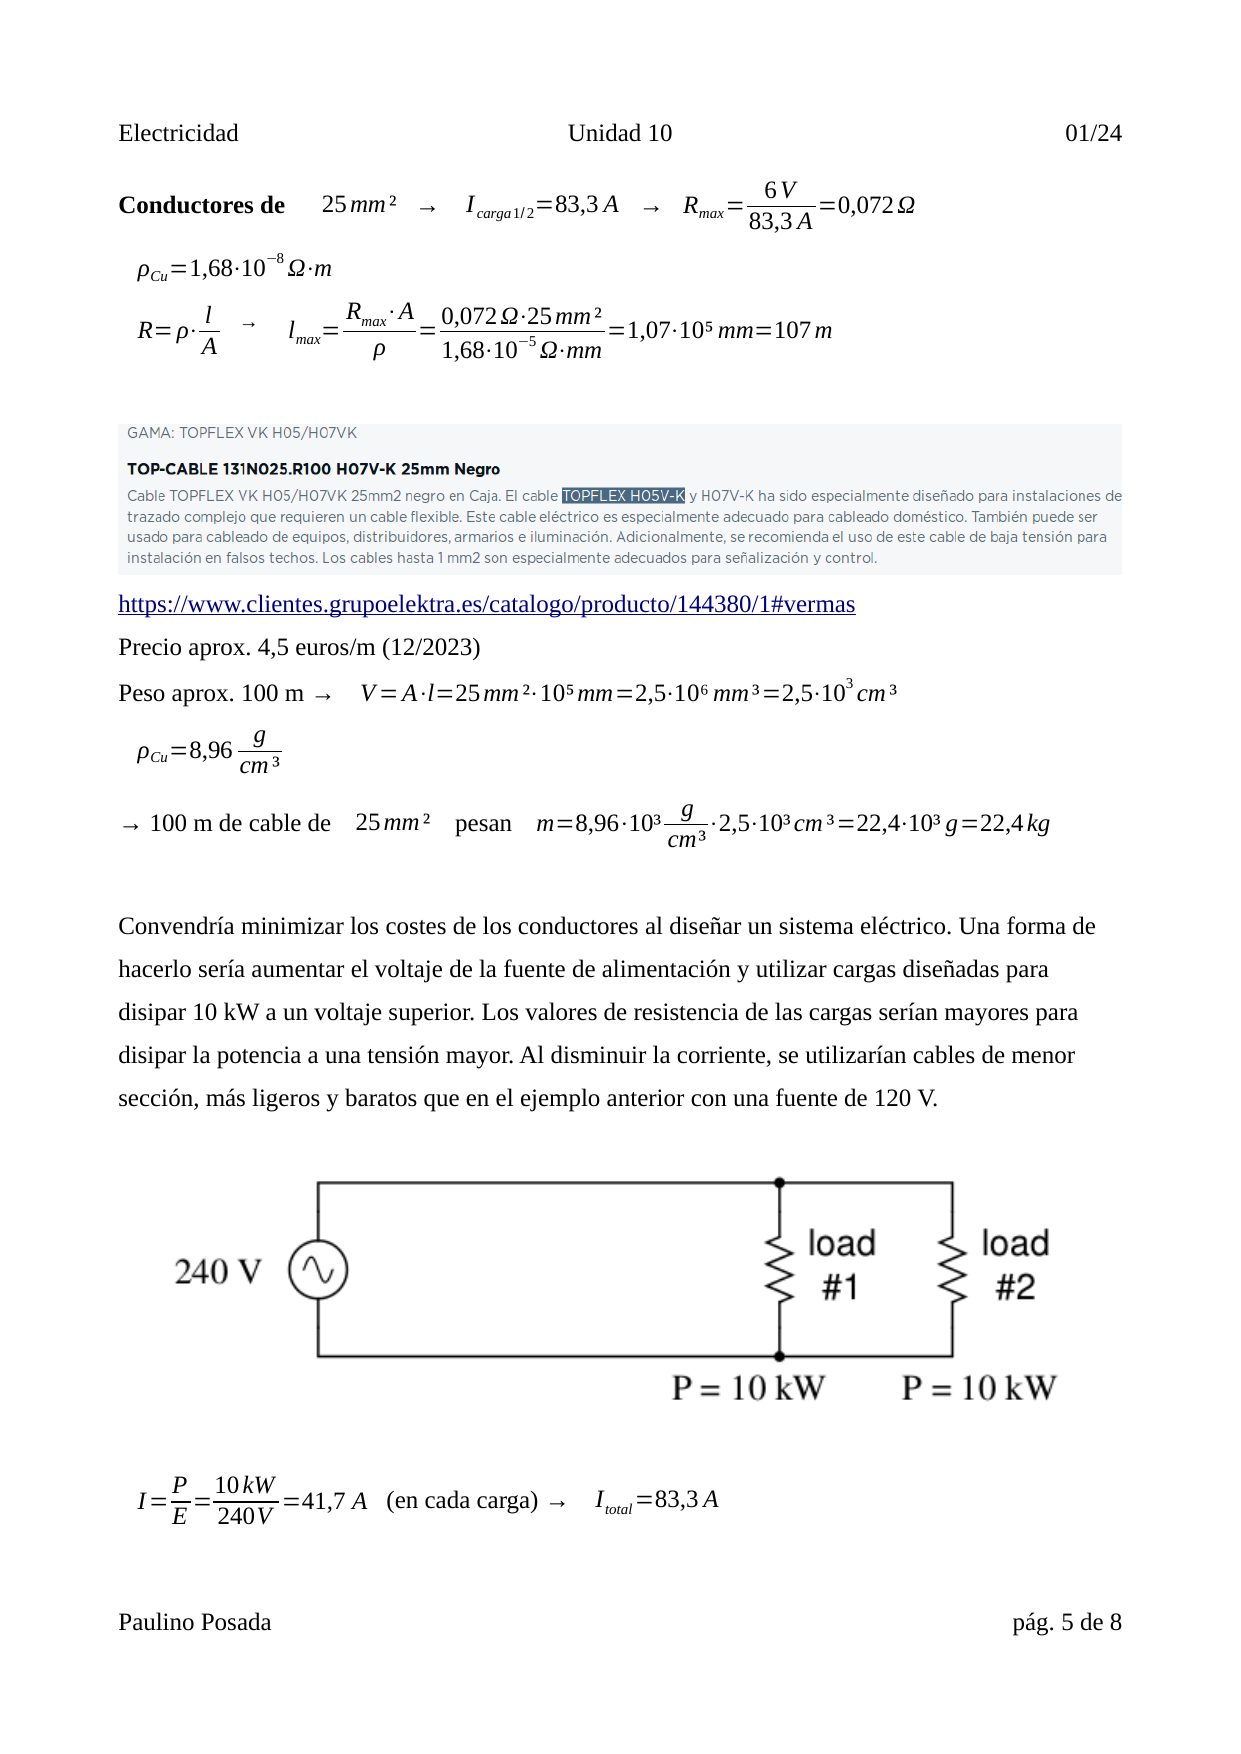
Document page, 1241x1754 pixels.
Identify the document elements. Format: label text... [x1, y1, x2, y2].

picture [170, 1169, 1071, 1411]
text Peso aprox. 100 m → [118, 675, 1122, 706]
text (en cada carga) → [118, 1472, 1122, 1531]
text https://www.clientes.grupoelektra.es/catalogo/producto/144380/1#vermas [118, 575, 1122, 617]
text Convendría minimizar los costes de los conductores al diseñar un sistema eléctrico. Una forma de hacerlo sería aumentar el voltaje de la fuente de alimentación y utilizar cargas diseñadas para disipar 10 kW a un voltaje superior. Los valores de resistencia de las cargas serían mayores para disipar la potencia a una tensión mayor. Al disminuir la corriente, se utilizarían cables de menor sección, más ligeros y baratos que en el ejemplo anterior con una fuente de 120 V. [118, 911, 1122, 1112]
text Conductores de → → [118, 176, 1122, 236]
text Precio aprox. 4,5 euros/m (12/2023) [118, 632, 1122, 661]
text → 100 m de cable de pesan [118, 794, 1122, 853]
text → [118, 298, 1122, 364]
picture [118, 424, 1123, 575]
